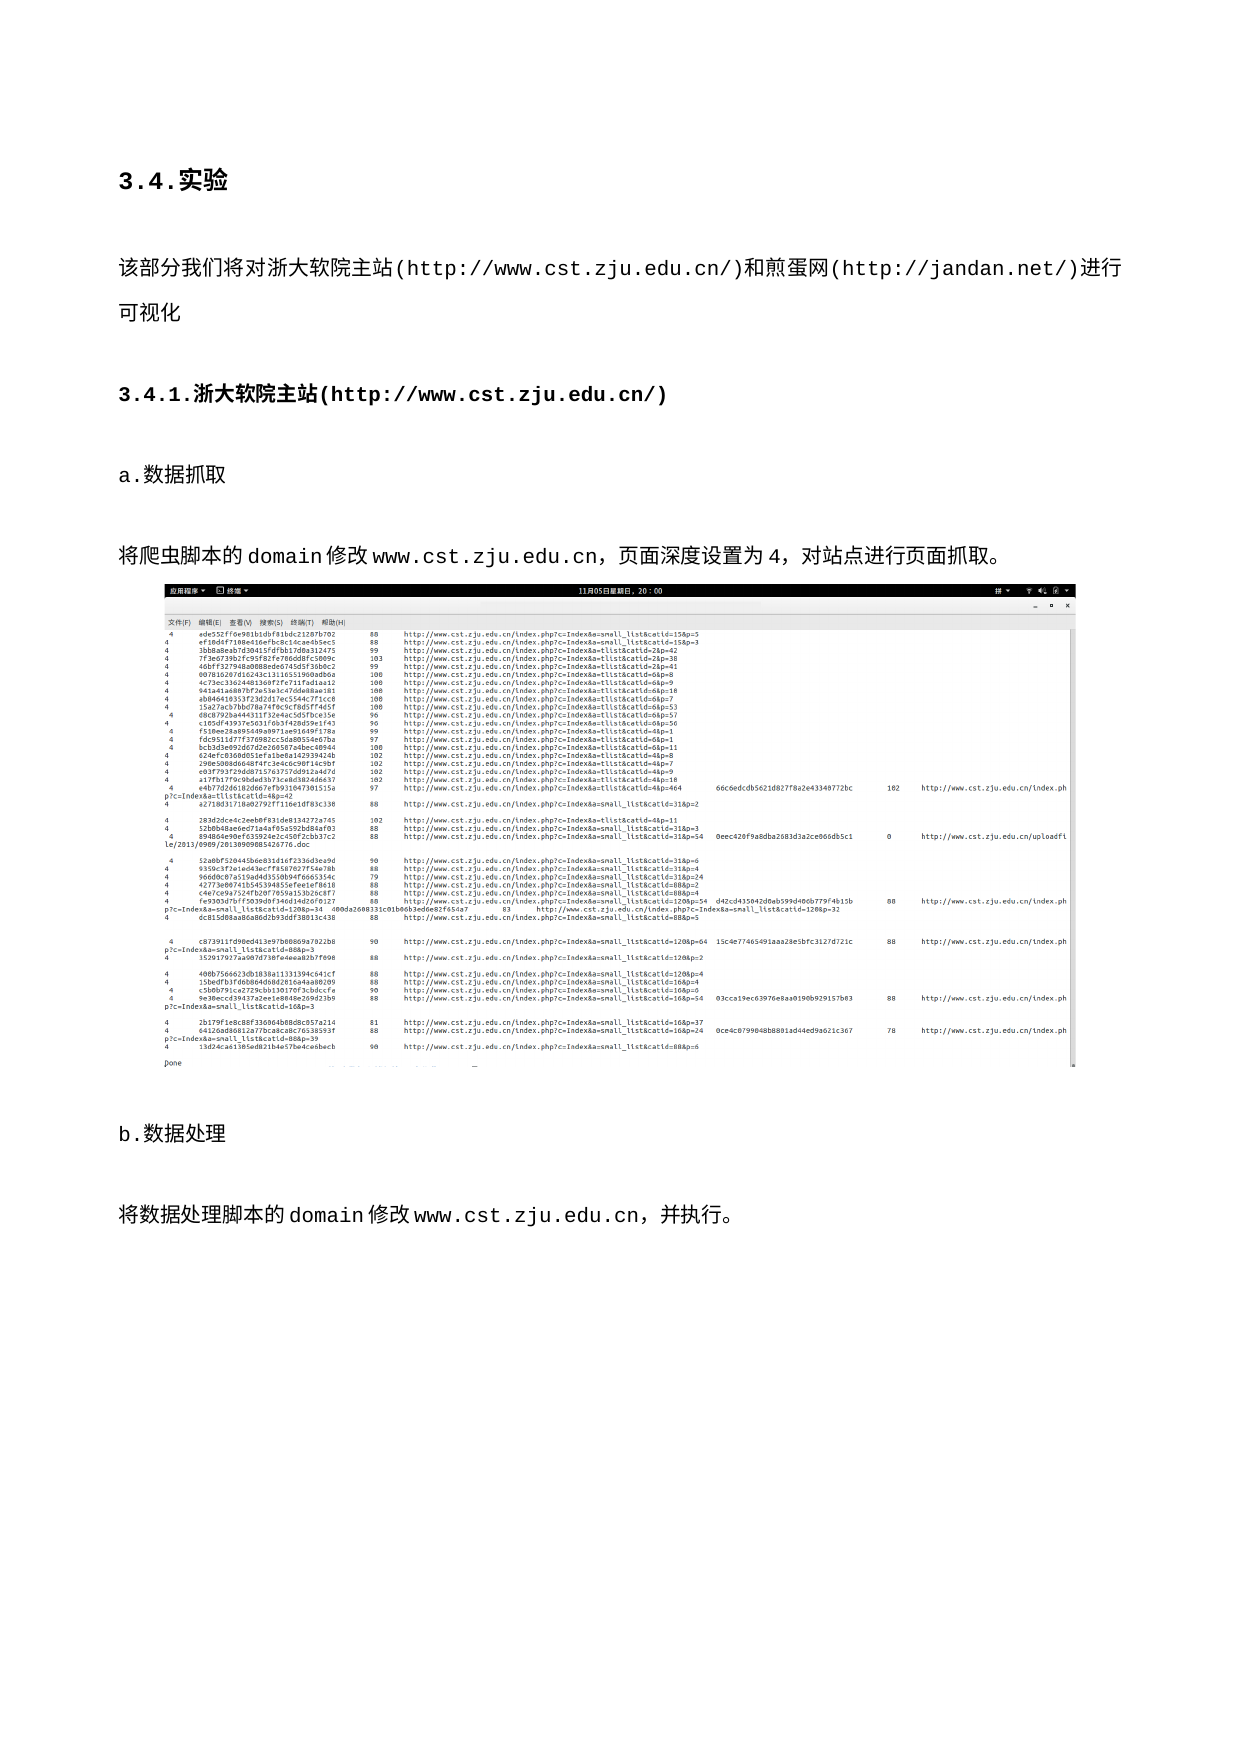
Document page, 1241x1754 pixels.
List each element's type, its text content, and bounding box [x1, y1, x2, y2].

text 3.4.实验 [118, 161, 1122, 197]
text b.数据处理 [118, 1117, 1122, 1148]
text a.数据抓取 [118, 458, 1122, 488]
picture [164, 584, 1076, 1071]
text 3.4.1.浙大软院主站(http://www.cst.zju.edu.cn/) [118, 377, 1122, 407]
text 将数据处理脚本的domain修改www.cst.zju.edu.cn，并执行。 [118, 1198, 1122, 1229]
text 该部分我们将对浙大软院主站(http://www.cst.zju.edu.cn/)和煎蛋网(http://jandan.net/)进行可视化 [118, 251, 1122, 326]
text 将爬虫脚本的domain修改www.cst.zju.edu.cn，页面深度设置为4，对站点进行页面抓取。 [118, 539, 1122, 569]
